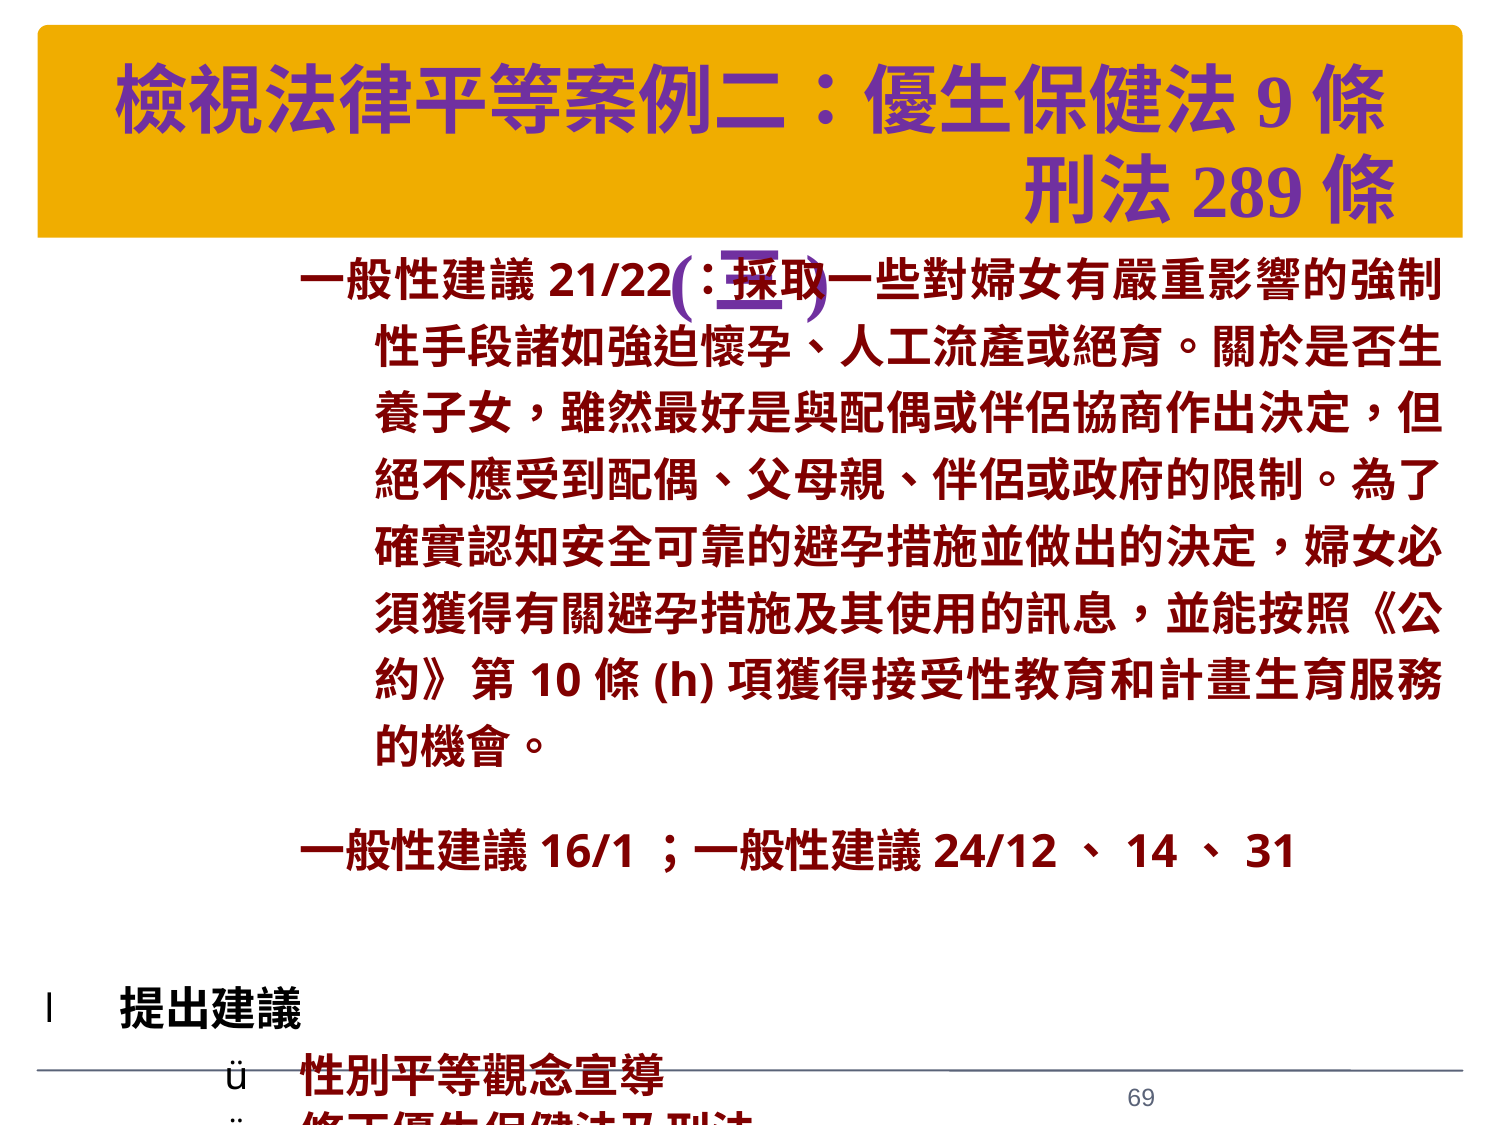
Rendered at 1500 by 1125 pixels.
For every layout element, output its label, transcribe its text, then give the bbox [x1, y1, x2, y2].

title 檢視法律平等案例二：優生保健法9條 刑法289條(三) [50, 45, 1451, 232]
text_box [1459, 1069, 1463, 1123]
text_box 一般性建議21/22：採取一些對婦女有嚴重影響的強制性手段諸如強迫懷孕、人工流產或絕育。關於是否生養子女，雖然最好是與配偶或伴侶協商作出決定，但絕不應受到配偶、父母親、伴侶或政府的限制。為了確實認知安全可靠的避孕措施並做出的決定，婦女必須獲得有關避孕措施及其使用的訊息，並能按照《公約》第10條(h)項獲得接受性教育和計畫生育服務的機會。 一般性建議16/1；一般性建議24/12、14、31 提出建議 性別平等觀念宣導 修正優生保健法及刑法 [29, 232, 1459, 1125]
